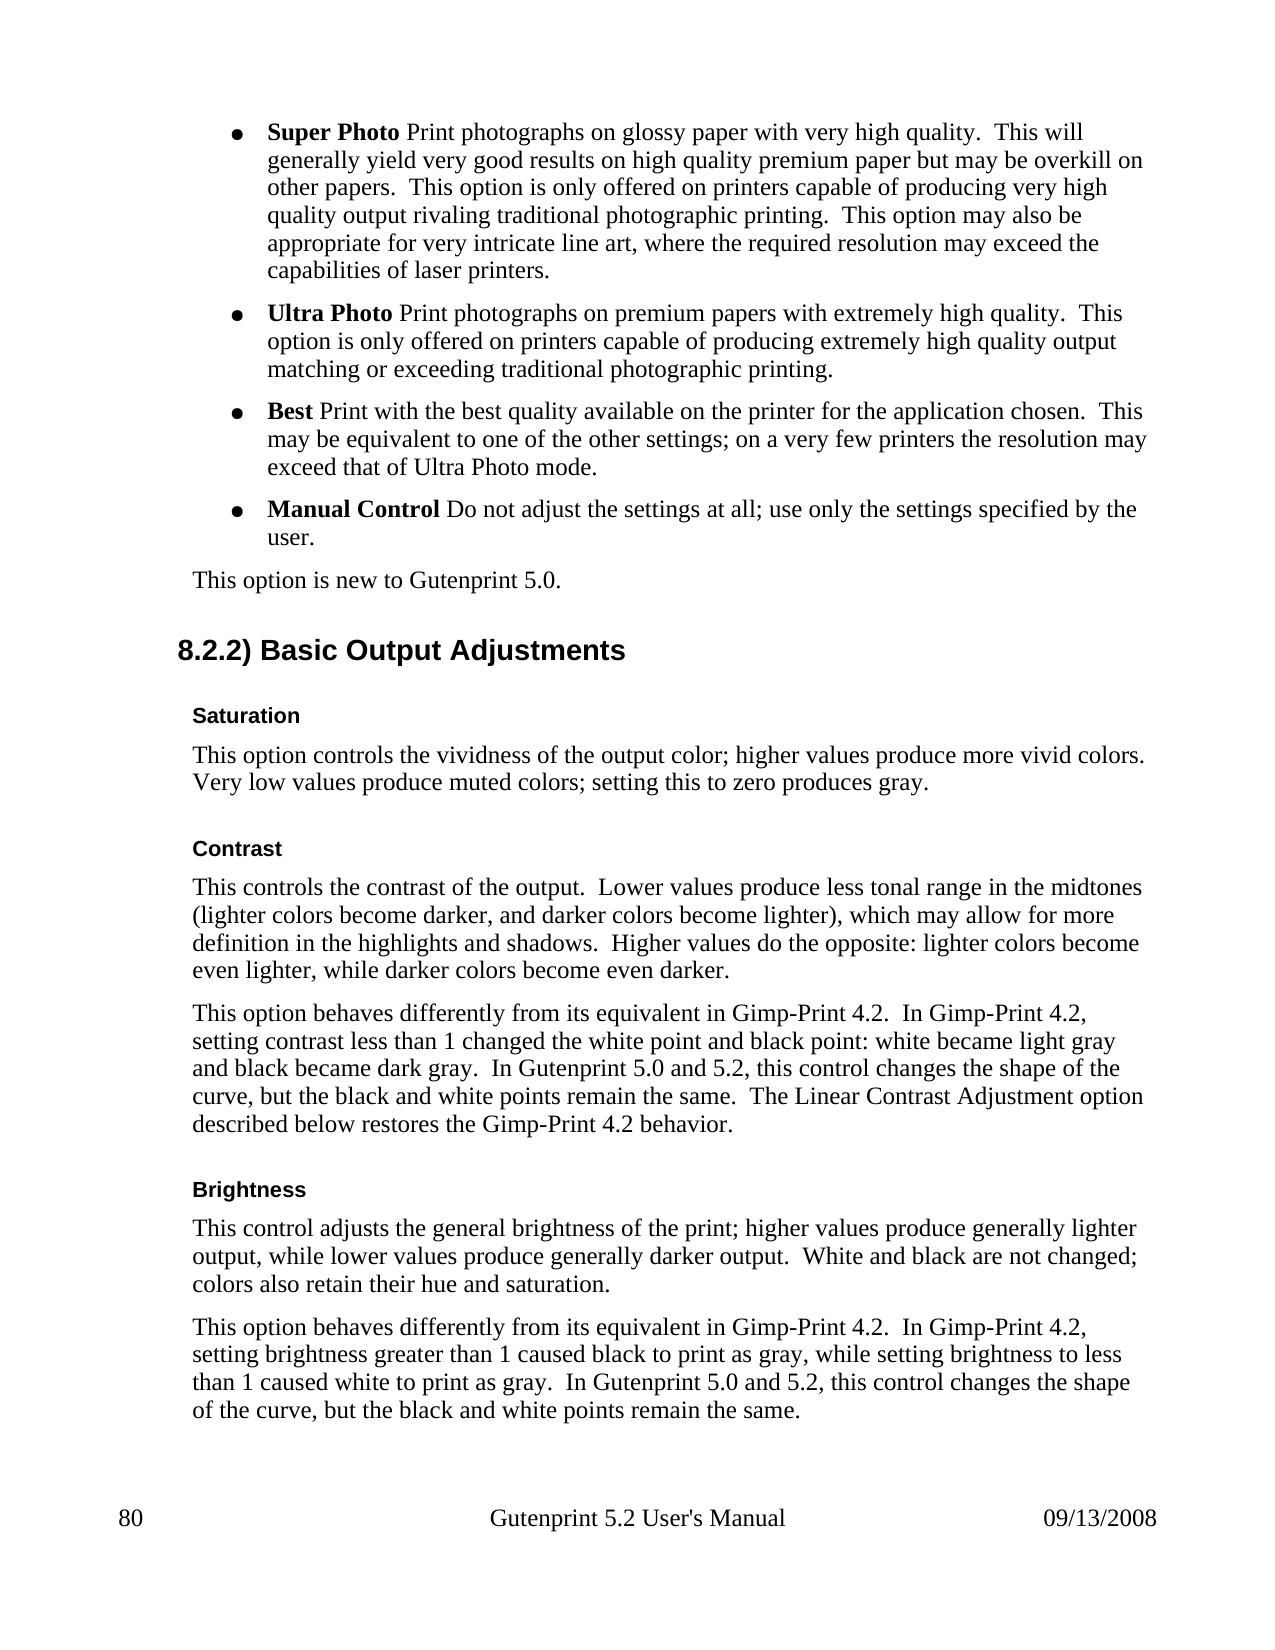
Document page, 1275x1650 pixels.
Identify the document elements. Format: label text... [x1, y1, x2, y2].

subtitle Saturation [192, 704, 1157, 728]
text This option controls the vividness of the output color; higher values produce more vivid colors. Very low values produce muted colors; setting this to zero produces gray. [192, 741, 1157, 796]
subtitle Brightness [192, 1178, 1157, 1202]
subtitle Basic Output Adjustments [177, 634, 1157, 666]
subtitle Contrast [192, 836, 1157, 861]
text This option is new to Gutenprint 5.0. [192, 566, 1157, 594]
text This controls the contrast of the output. Lower values produce less tonal range in the midtones (lighter colors become darker, and darker colors become lighter), which may allow for more definition in the highlights and shadows. Higher values do the opposite: lighter colors become even lighter, while darker colors become even darker. [192, 873, 1157, 984]
list Super Photo Print photographs on glossy paper with very high quality. This will generally yield very good results on high quality premium paper but may be overkill on other papers. This option is only offered on printers capable of producing very high quality output rivaling traditional photographic printing. This option may also be appropriate for very intricate line art, where the required resolution may exceed the capabilities of laser printers. [229, 118, 1157, 284]
text This option behaves differently from its equivalent in Gimp-Print 4.2. In Gimp-Print 4.2, setting brightness greater than 1 caused black to print as gray, while setting brightness to less than 1 caused white to print as gray. In Gutenprint 5.0 and 5.2, this control changes the shape of the curve, but the black and white points remain the same. [192, 1313, 1157, 1423]
text This option behaves differently from its equivalent in Gimp-Print 4.2. In Gimp-Print 4.2, setting contrast less than 1 changed the white point and black point: white became light gray and black became dark gray. In Gutenprint 5.0 and 5.2, this control changes the shape of the curve, but the black and white points remain the same. The Linear Contrast Adjustment option described below restores the Gimp-Print 4.2 behavior. [192, 999, 1157, 1138]
list Ultra Photo Print photographs on premium papers with extremely high quality. This option is only offered on printers capable of producing extremely high quality output matching or exceeding traditional photographic printing. [229, 299, 1157, 382]
list Best Print with the best quality available on the printer for the application chosen. This may be equivalent to one of the other settings; on a very few printers the resolution may exceed that of Ultra Photo mode. [229, 397, 1157, 481]
list Manual Control Do not adjust the settings at all; use only the settings specified by the user. [229, 496, 1157, 551]
text This control adjusts the general brightness of the print; higher values produce generally lighter output, while lower values produce generally darker output. White and black are not changed; colors also retain their hue and saturation. [192, 1214, 1157, 1298]
